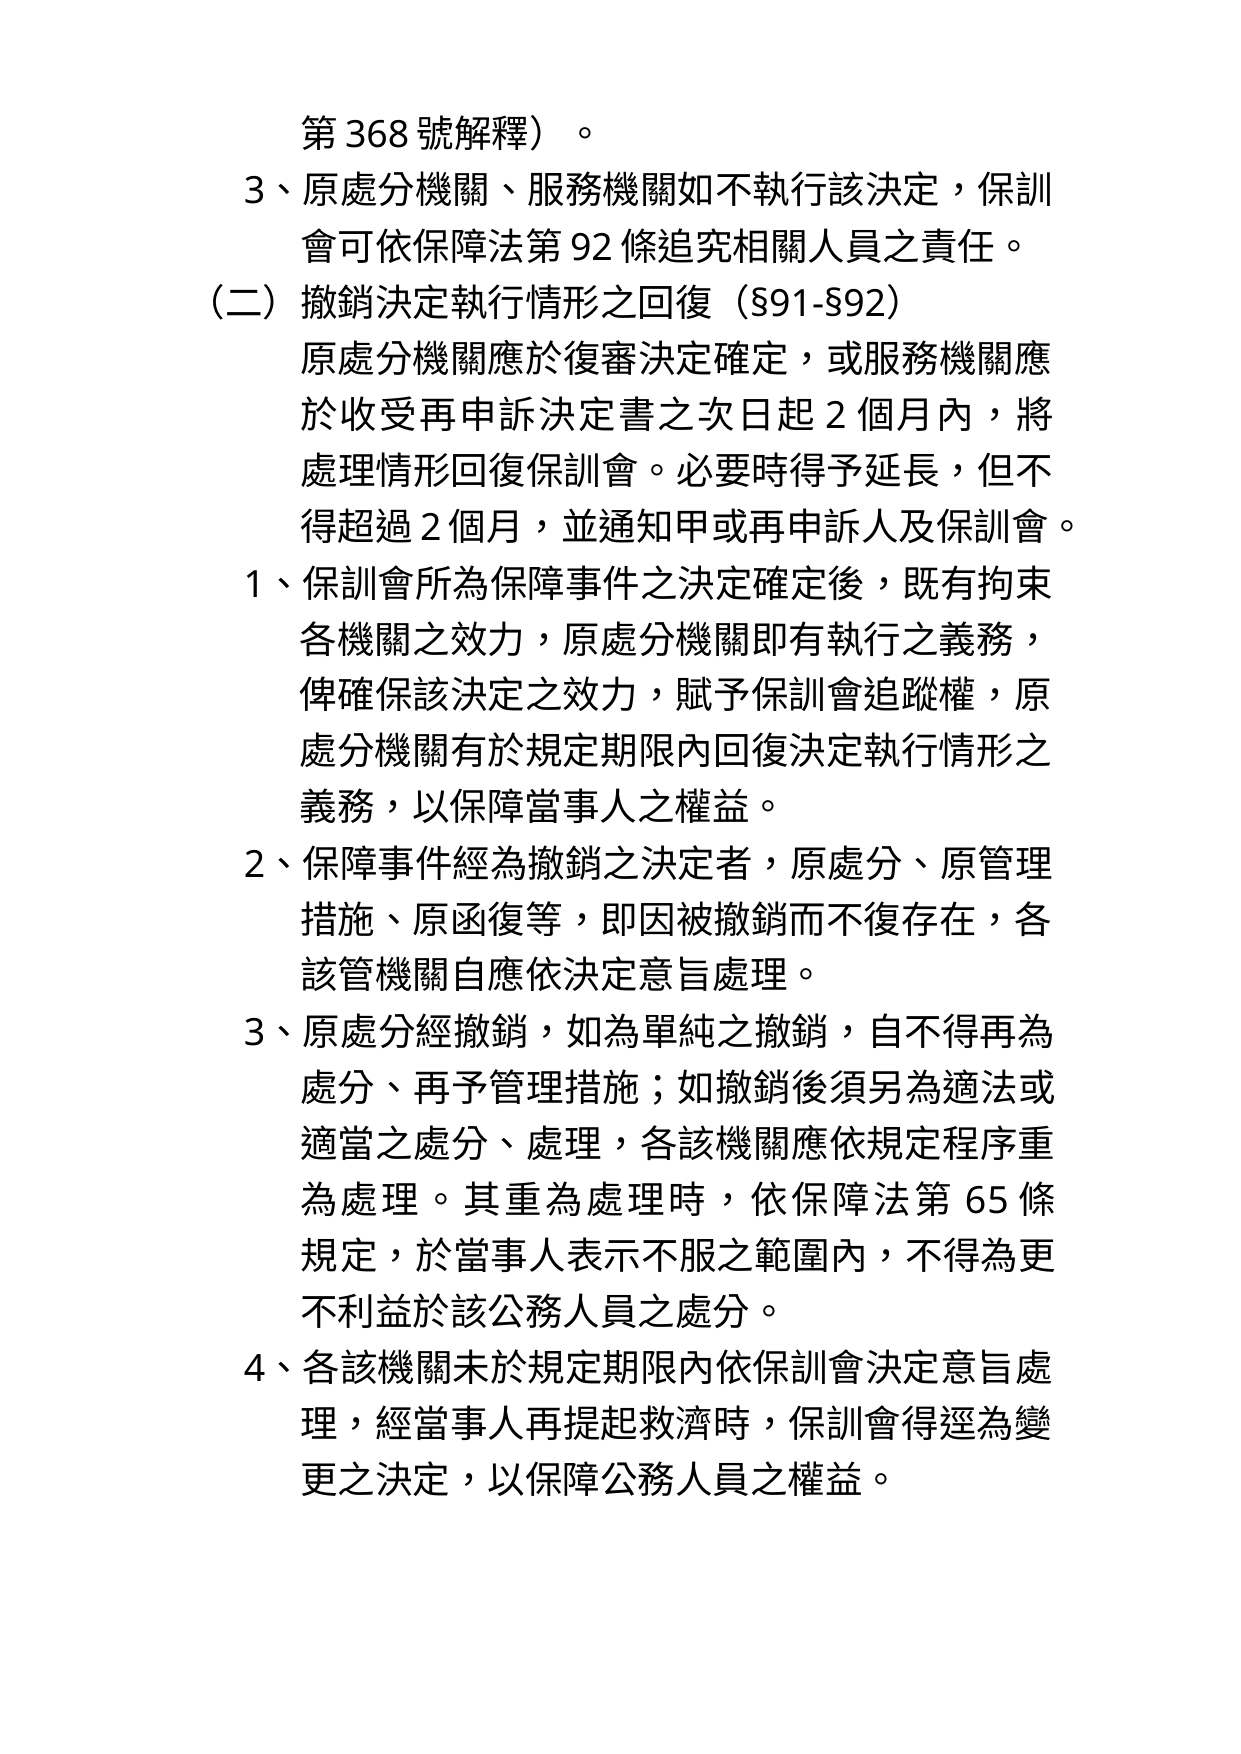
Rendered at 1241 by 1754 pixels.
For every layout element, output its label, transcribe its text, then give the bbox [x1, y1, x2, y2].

text 原處分機關應於復審決定確定，或服務機關應於收受再申訴決定書之次日起2個月內，將處理情形回復保訓會。必要時得予延長，但不得超過2個月，並通知甲或再申訴人及保訓會。 [300, 329, 1053, 551]
text 3、原處分經撤銷，如為單純之撤銷，自不得再為處分、再予管理措施；如撤銷後須另為適法或適當之處分、處理，各該機關應依規定程序重為處理。其重為處理時，依保障法第65條規定，於當事人表示不服之範圍內，不得為更不利益於該公務人員之處分。 [243, 1002, 1056, 1336]
text 3、原處分機關、服務機關如不執行該決定，保訓會可依保障法第92條追究相關人員之責任。 [243, 160, 1053, 271]
text 1、保訓會所為保障事件之決定確定後，既有拘束各機關之效力，原處分機關即有執行之義務， 俾確保該決定之效力，賦予保訓會追蹤權，原處分機關有於規定期限內回復決定執行情形之義務，以保障當事人之權益。 [243, 553, 1053, 831]
text 2、保障事件經為撤銷之決定者，原處分、原管理措施、原函復等，即因被撤銷而不復存在，各該管機關自應依決定意旨處理。 [243, 833, 1053, 1000]
text 4、各該機關未於規定期限內依保訓會決定意旨處理，經當事人再提起救濟時，保訓會得逕為變更之決定，以保障公務人員之權益。 [243, 1338, 1053, 1504]
text 第368號解釋）。 [300, 104, 1142, 159]
text （二）撤銷決定執行情形之回復（§91-§92） [187, 273, 1142, 327]
